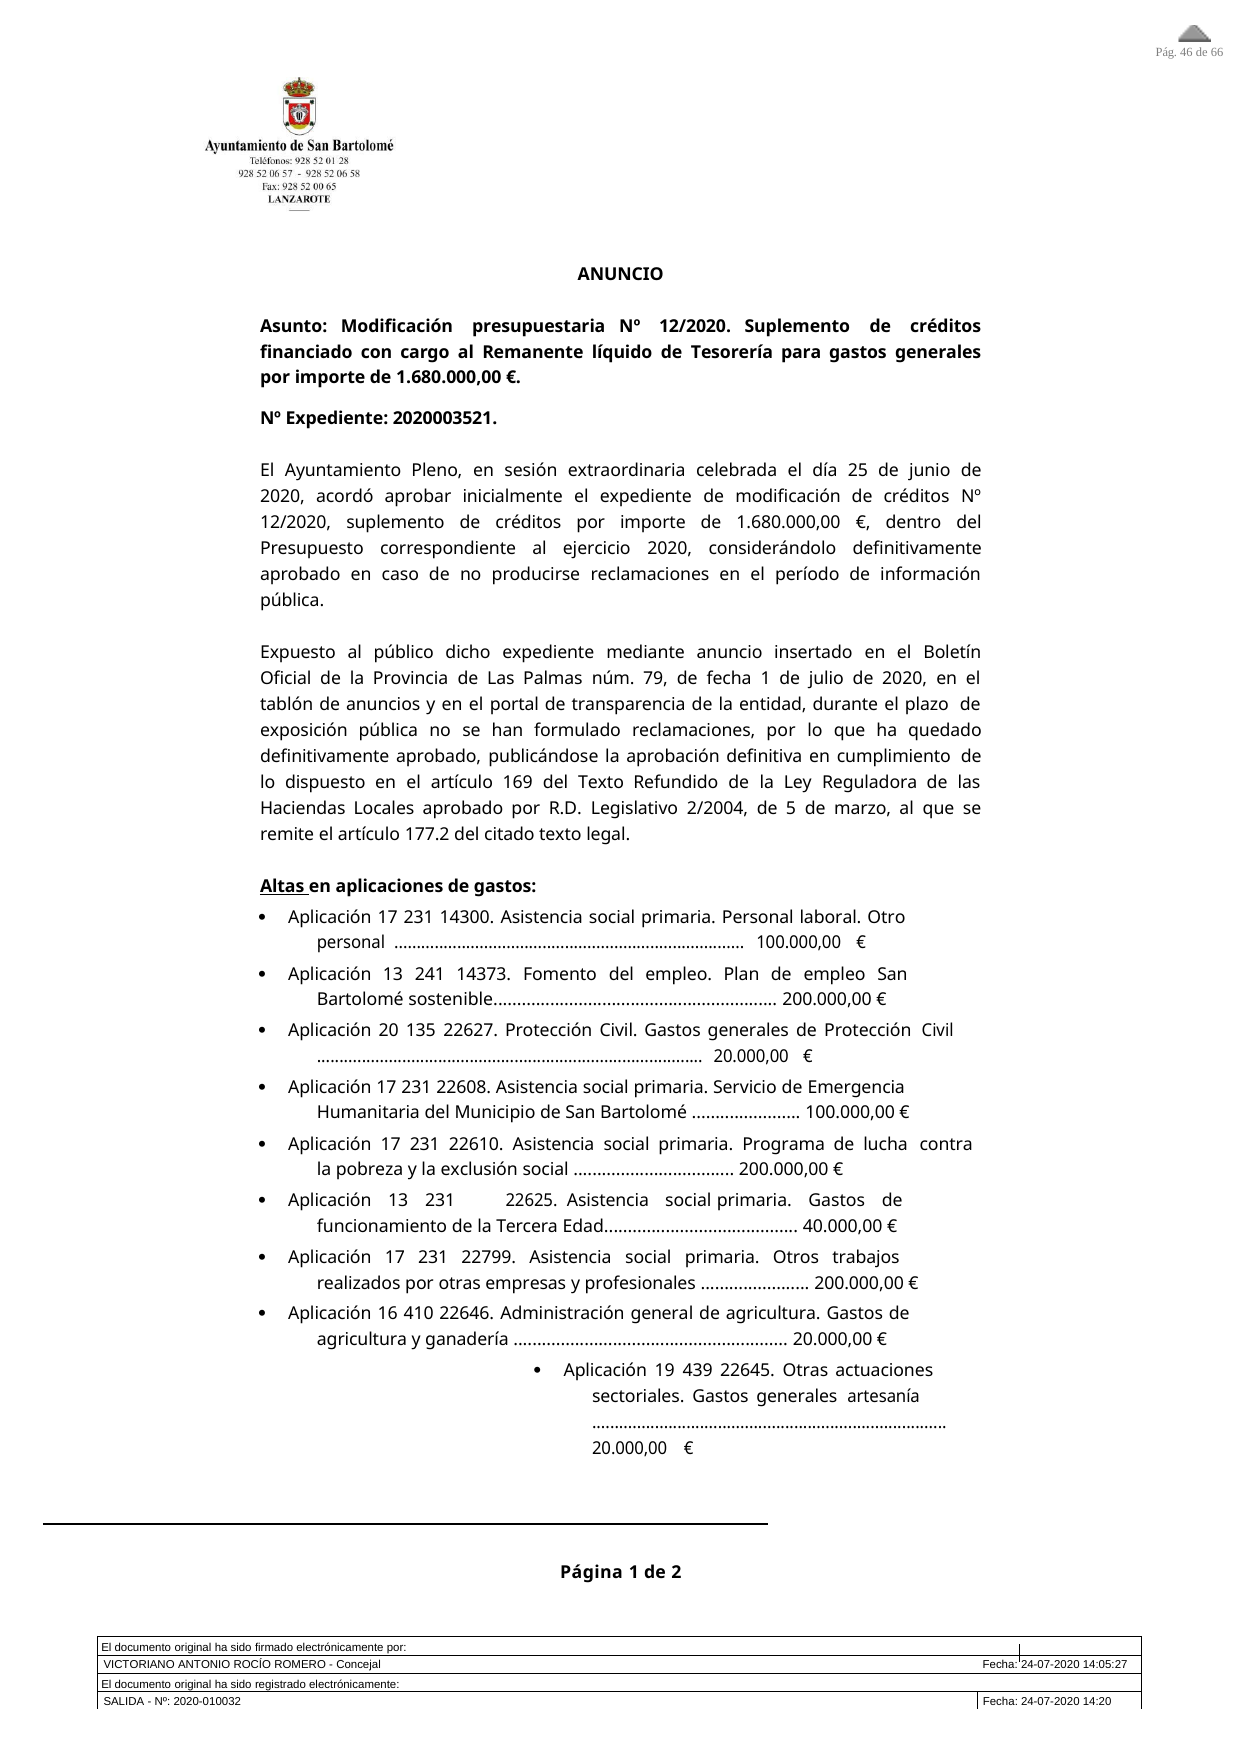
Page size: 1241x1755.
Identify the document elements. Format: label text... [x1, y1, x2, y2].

text Asunto: Modificación presupuestaria Nº 12/2020. Suplemento de créditos financiado con cargo al Remanente líquido de Tesorería para gastos generales por importe de 1.680.000,00 €. [260, 313, 982, 389]
list Aplicación 20 135 22627. Protección Civil. Gastos generales de Protección Civil ...................................................................................... 20.000,00 € [259, 1018, 981, 1068]
text Nº Expediente: 2020003521. [260, 405, 1236, 429]
text ANUNCIO [176, 261, 1065, 285]
list Aplicación 17 231 22799. Asistencia social primaria. Otros trabajos realizados por otras empresas y profesionales ....................... 200.000,00 € [259, 1244, 981, 1294]
list Aplicación 17 231 22608. Asistencia social primaria. Servicio de Emergencia Humanitaria del Municipio de San Bartolomé ....................... 100.000,00 € [259, 1074, 981, 1124]
list Aplicación 17 231 22610. Asistencia social primaria. Programa de lucha contra la pobreza y la exclusión social .................................. 200.000,00 € [259, 1131, 981, 1181]
table_cell El documento original ha sido registrado electrónicamente: [98, 1674, 1141, 1691]
list Aplicación 16 410 22646. Administración general de agricultura. Gastos de agricultura y ganadería .......................................................... 20.000,00 € [259, 1301, 981, 1351]
text Expuesto al público dicho expediente mediante anuncio insertado en el Boletín Oficial de la Provincia de Las Palmas núm. 79, de fecha 1 de julio de 2020, en el tablón de anuncios y en el portal de transparencia de la entidad, durante el plazo de exposición pública no se han formulado reclamaciones, por lo que ha quedado definitivamente aprobado, publicándose la aprobación definitiva en cumplimiento de lo dispuesto en el artículo 169 del Texto Refundido de la Ley Reguladora de las Haciendas Locales aprobado por R.D. Legislativo 2/2004, de 5 de marzo, al que se remite el artículo 177.2 del citado texto legal. [260, 639, 982, 846]
list Aplicación 19 439 22645. Otras actuaciones sectoriales. Gastos generales artesanía ............................................................................... 20.000,00 € [534, 1358, 981, 1459]
list Aplicación 13 241 14373. Fomento del empleo. Plan de empleo San Bartolomé sostenible............................................................ 200.000,00 € [259, 961, 981, 1011]
text Altas en aplicaciones de gastos: [260, 873, 1236, 897]
text El Ayuntamiento Pleno, en sesión extraordinaria celebrada el día 25 de junio de 2020, acordó aprobar inicialmente el expediente de modificación de créditos Nº 12/2020, suplemento de créditos por importe de 1.680.000,00 €, dentro del Presupuesto correspondiente al ejercicio 2020, considerándolo definitivamente aprobado en caso de no producirse reclamaciones en el período de información pública. [260, 457, 982, 611]
table_cell SALIDA - Nº: 2020-010032 [98, 1692, 977, 1709]
list Aplicación 17 231 14300. Asistencia social primaria. Personal laboral. Otro personal .............................................................................. 100.000,00 € [259, 904, 981, 954]
table_cell VICTORIANO ANTONIO ROCÍO ROMERO - Concejal Fecha: 24-07-2020 14:05:27 [98, 1656, 1141, 1672]
list Aplicación 13 231 22625. Asistencia social primaria. Gastos de funcionamiento de la Tercera Edad......................................... 40.000,00 € [259, 1188, 981, 1238]
text Página 1 de 2 [176, 1559, 1065, 1583]
table_cell Fecha: 24-07-2020 14:20 [978, 1692, 1141, 1709]
table_header El documento original ha sido firmado electrónicamente por: [98, 1637, 1141, 1654]
